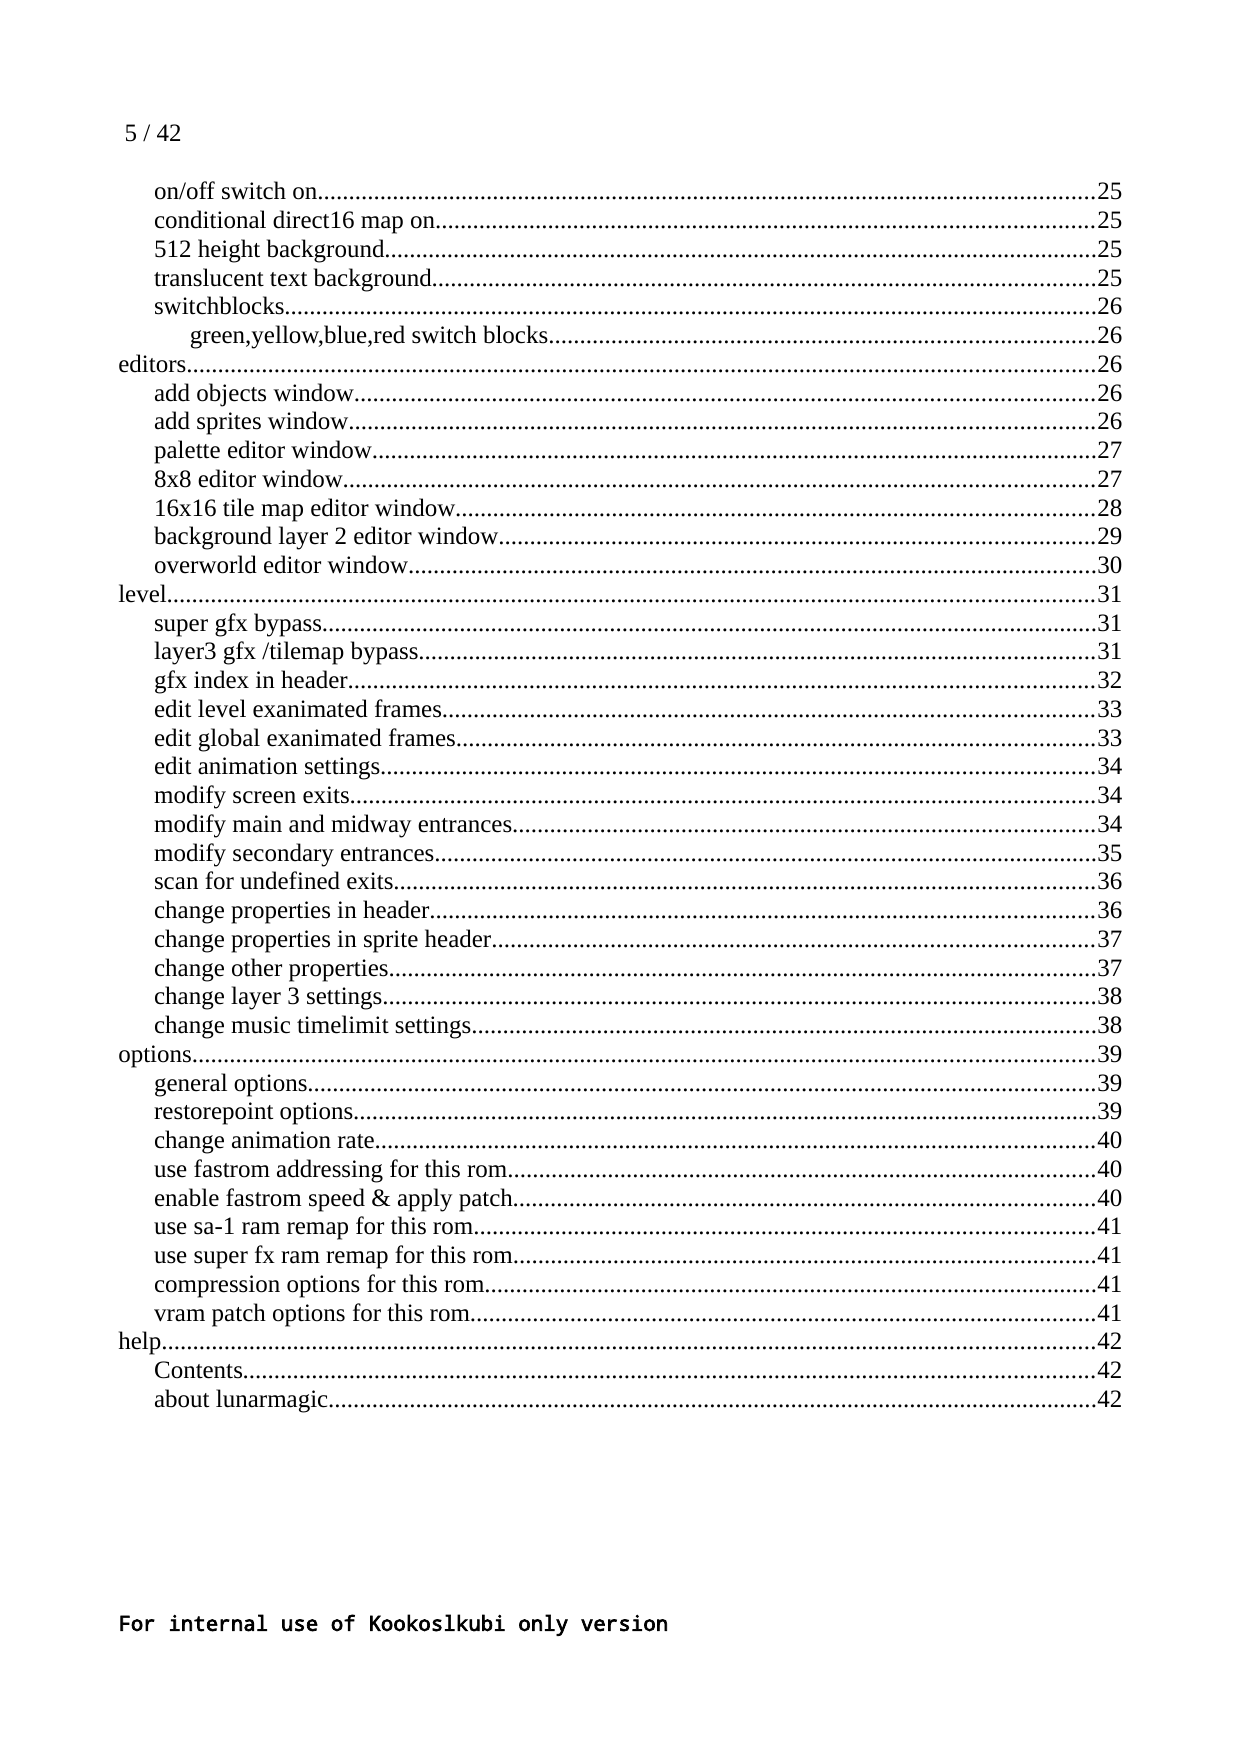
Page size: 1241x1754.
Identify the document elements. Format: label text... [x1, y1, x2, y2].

text overworld editor window 30 [148, 550, 1122, 579]
text vram patch options for this rom 41 [148, 1298, 1122, 1326]
text use sa-1 ram remap for this rom 41 [148, 1211, 1122, 1240]
text restorepoint options 39 [148, 1096, 1122, 1125]
text 8x8 editor window 27 [148, 464, 1122, 493]
text layer3 gfx /tilemap bypass 31 [148, 636, 1122, 665]
text change animation rate 40 [148, 1125, 1122, 1154]
text background layer 2 editor window 29 [148, 521, 1122, 550]
text level 31 [118, 579, 1122, 608]
text edit animation settings 34 [148, 751, 1122, 780]
text change layer 3 settings 38 [148, 981, 1122, 1010]
text help 42 [118, 1326, 1122, 1355]
text about lunarmagic 42 [148, 1384, 1122, 1413]
text on/off switch on 25 [148, 176, 1122, 205]
text change music timelimit settings 38 [148, 1010, 1122, 1039]
text gfx index in header 32 [148, 665, 1122, 694]
text conditional direct16 map on 25 [148, 205, 1122, 234]
text enable fastrom speed & apply patch 40 [148, 1183, 1122, 1211]
text 512 height background 25 [148, 234, 1122, 263]
text scan for undefined exits 36 [148, 866, 1122, 895]
text options 39 [118, 1039, 1122, 1068]
text use super fx ram remap for this rom 41 [148, 1240, 1122, 1269]
text modify secondary entrances 35 [148, 838, 1122, 866]
text add objects window 26 [148, 378, 1122, 406]
text editors 26 [118, 349, 1122, 378]
text modify main and midway entrances 34 [148, 809, 1122, 838]
text change properties in sprite header 37 [148, 924, 1122, 953]
text compression options for this rom 41 [148, 1269, 1122, 1298]
text change properties in header 36 [148, 895, 1122, 924]
text general options 39 [148, 1068, 1122, 1096]
text add sprites window 26 [148, 406, 1122, 435]
text green,yellow,blue,red switch blocks 26 [177, 320, 1122, 349]
text use fastrom addressing for this rom 40 [148, 1154, 1122, 1183]
text translucent text background 25 [148, 263, 1122, 291]
text super gfx bypass 31 [148, 608, 1122, 636]
text Contents 42 [148, 1355, 1122, 1384]
text palette editor window 27 [148, 435, 1122, 464]
text modify screen exits 34 [148, 780, 1122, 809]
text edit level exanimated frames 33 [148, 694, 1122, 723]
text edit global exanimated frames 33 [148, 723, 1122, 751]
text change other properties 37 [148, 953, 1122, 981]
text switchblocks 26 [148, 291, 1122, 320]
text 16x16 tile map editor window 28 [148, 493, 1122, 521]
